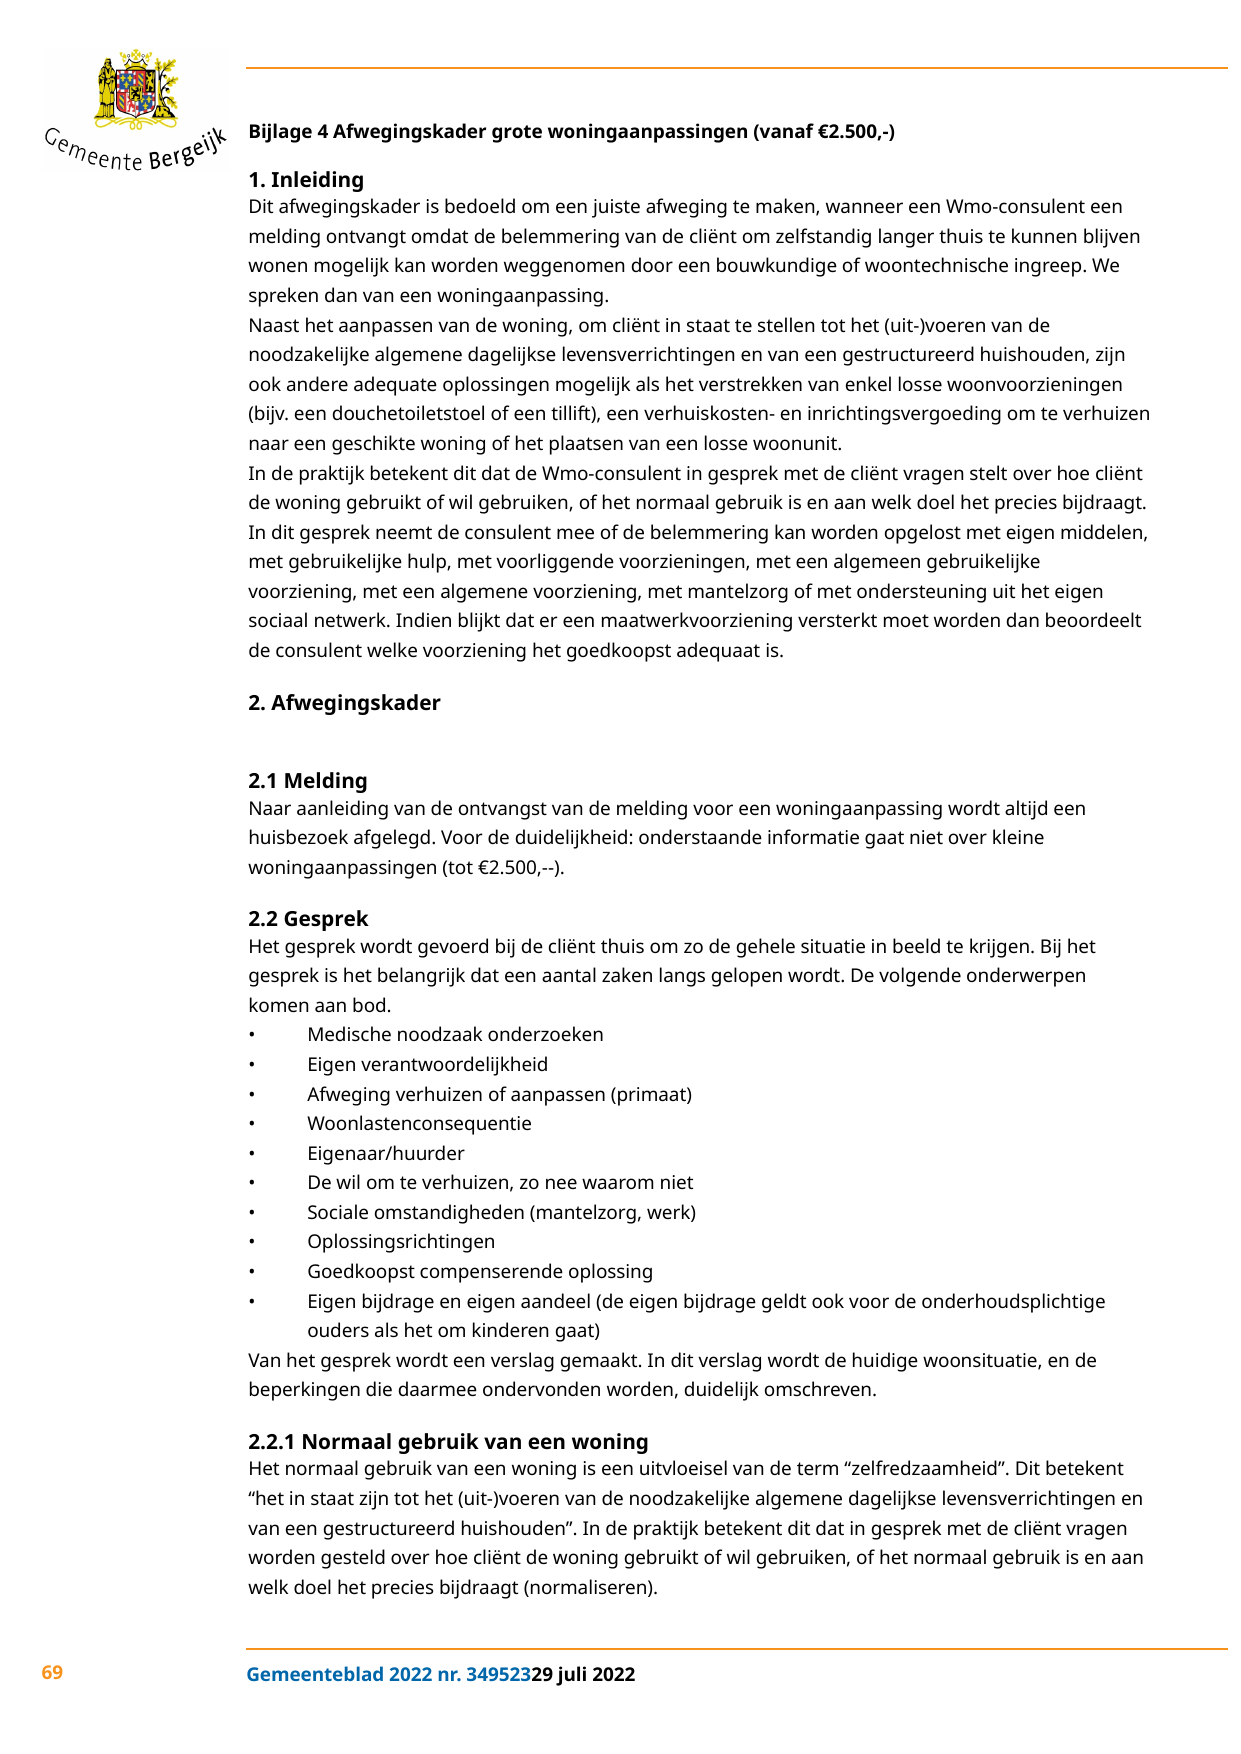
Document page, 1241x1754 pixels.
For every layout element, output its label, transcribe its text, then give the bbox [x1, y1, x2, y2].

text 2. Afwegingskader [248, 688, 1152, 716]
list Eigen bijdrage en eigen aandeel (de eigen bijdrage geldt ook voor de onderhoudsplichtige ouders als het om kinderen gaat) [248, 1288, 1152, 1343]
text In de praktijk betekent dit dat de Wmo-consulent in gesprek met de cliënt vragen stelt over hoe cliënt de woning gebruikt of wil gebruiken, of het normaal gebruik is en aan welk doel het precies bijdraagt. In dit gesprek neemt de consulent mee of de belemmering kan worden opgelost met eigen middelen, met gebruikelijke hulp, met voorliggende voorzieningen, met een algemeen gebruikelijke voorziening, met een algemene voorziening, met mantelzorg of met ondersteuning uit het eigen sociaal netwerk. Indien blijkt dat er een maatwerkvoorziening versterkt moet worden dan beoordeelt de consulent welke voorziening het goedkoopst adequaat is. [248, 460, 1152, 663]
text Het normaal gebruik van een woning is een uitvloeisel van de term “zelfredzaamheid”. Dit betekent “het in staat zijn tot het (uit-)voeren van de noodzakelijke algemene dagelijkse levensverrichtingen en van een gestructureerd huishouden”. In de praktijk betekent dit dat in gesprek met de cliënt vragen worden gesteld over hoe cliënt de woning gebruikt of wil gebruiken, of het normaal gebruik is en aan welk doel het precies bijdraagt (normaliseren). [248, 1456, 1152, 1599]
text 2.2.1 Normaal gebruik van een woning [248, 1427, 1152, 1456]
text 2.2 Gesprek [248, 904, 1152, 933]
text Het gesprek wordt gevoerd bij de cliënt thuis om zo de gehele situatie in beeld te krijgen. Bij het gesprek is het belangrijk dat een aantal zaken langs gelopen wordt. De volgende onderwerpen komen aan bod. [248, 933, 1152, 1018]
list Goedkoopst compenserende oplossing [248, 1258, 1152, 1284]
text Van het gesprek wordt een verslag gemaakt. In dit verslag wordt de huidige woonsituatie, en de beperkingen die daarmee ondervonden worden, duidelijk omschreven. [248, 1347, 1152, 1402]
list Sociale omstandigheden (mantelzorg, werk) [248, 1199, 1152, 1225]
text Dit afwegingskader is bedoeld om een juiste afweging te maken, wanneer een Wmo-consulent een melding ontvangt omdat de belemmering van de cliënt om zelfstandig langer thuis te kunnen blijven wonen mogelijk kan worden weggenomen door een bouwkundige of woontechnische ingreep. We spreken dan van een woningaanpassing. [248, 193, 1152, 308]
list Woonlastenconsequentie [248, 1110, 1152, 1136]
list Eigen verantwoordelijkheid [248, 1051, 1152, 1077]
text Bijlage 4 Afwegingskader grote woningaanpassingen (vanaf €2.500,-) [248, 116, 1152, 144]
list Eigenaar/huurder [248, 1140, 1152, 1166]
text 1. Inleiding [248, 165, 1152, 193]
list Medische noodzaak onderzoeken [248, 1022, 1152, 1047]
list Oplossingsrichtingen [248, 1229, 1152, 1254]
picture [41, 47, 231, 172]
text Naast het aanpassen van de woning, om cliënt in staat te stellen tot het (uit-)voeren van de noodzakelijke algemene dagelijkse levensverrichtingen en van een gestructureerd huishouden, zijn ook andere adequate oplossingen mogelijk als het verstrekken van enkel losse woonvoorzieningen (bijv. een douchetoiletstoel of een tillift), een verhuiskosten- en inrichtingsvergoeding om te verhuizen naar een geschikte woning of het plaatsen van een losse woonunit. [248, 312, 1152, 456]
list De wil om te verhuizen, zo nee waarom niet [248, 1169, 1152, 1195]
text Naar aanleiding van de ontvangst van de melding voor een woningaanpassing wordt altijd een huisbezoek afgelegd. Voor de duidelijkheid: onderstaande informatie gaat niet over kleine woningaanpassingen (tot €2.500,--). [248, 795, 1152, 880]
list Afweging verhuizen of aanpassen (primaat) [248, 1081, 1152, 1107]
text 2.1 Melding [248, 766, 1152, 795]
